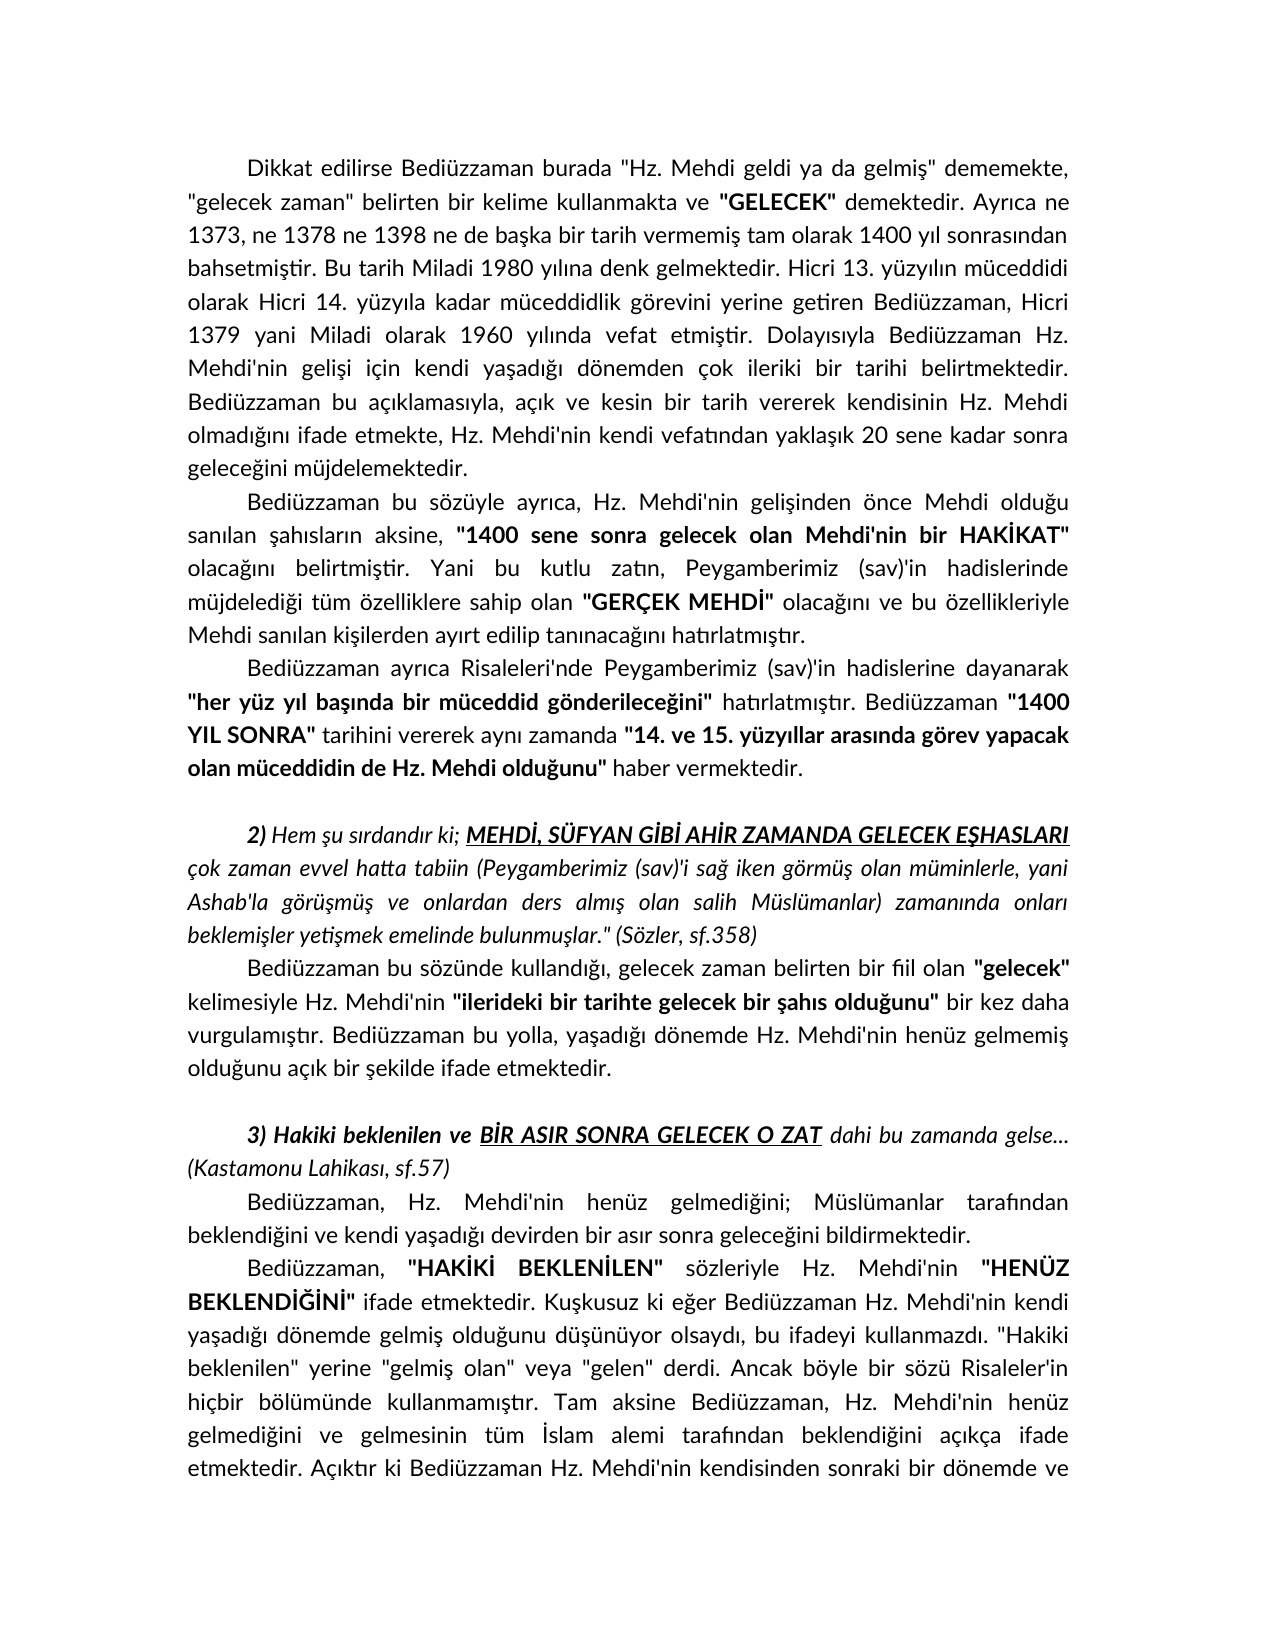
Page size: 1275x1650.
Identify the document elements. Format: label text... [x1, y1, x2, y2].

text Bediüzzaman, Hz. Mehdi'nin henüz gelmediğini; Müslümanlar tarafından beklendiğini ve kendi yaşadığı devirden bir asır sonra geleceğini bildirmektedir. [187, 1183, 1070, 1250]
text Bediüzzaman, "HAKİKİ BEKLENİLEN" sözleriyle Hz. Mehdi'nin "HENÜZ BEKLENDİĞİNİ" ifade etmektedir. Kuşkusuz ki eğer Bediüzzaman Hz. Mehdi'nin kendi yaşadığı dönemde gelmiş olduğunu düşünüyor olsaydı, bu ifadeyi kullanmazdı. "Hakiki beklenilen" yerine "gelmiş olan" veya "gelen" derdi. Ancak böyle bir sözü Risaleler'in hiçbir bölümünde kullanmamıştır. Tam aksine Bediüzzaman, Hz. Mehdi'nin henüz gelmediğini ve gelmesinin tüm İslam alemi tarafından beklendiğini açıkça ifade etmektedir. Açıktır ki Bediüzzaman Hz. Mehdi'nin kendisinden sonraki bir dönemde ve [187, 1250, 1070, 1483]
text Dikkat edilirse Bediüzzaman burada "Hz. Mehdi geldi ya da gelmiş" dememekte, "gelecek zaman" belirten bir kelime kullanmakta ve "GELECEK" demektedir. Ayrıca ne 1373, ne 1378 ne 1398 ne de başka bir tarih vermemiş tam olarak 1400 yıl sonrasından bahsetmiştir. Bu tarih Miladi 1980 yılına denk gelmektedir. Hicri 13. yüzyılın müceddidi olarak Hicri 14. yüzyıla kadar müceddidlik görevini yerine getiren Bediüzzaman, Hicri 1379 yani Miladi olarak 1960 yılında vefat etmiştir. Dolayısıyla Bediüzzaman Hz. Mehdi'nin gelişi için kendi yaşadığı dönemden çok ileriki bir tarihi belirtmektedir. Bediüzzaman bu açıklamasıyla, açık ve kesin bir tarih vererek kendisinin Hz. Mehdi olmadığını ifade etmekte, Hz. Mehdi'nin kendi vefatından yaklaşık 20 sene kadar sonra geleceğini müjdelemektedir. [187, 150, 1070, 483]
text Bediüzzaman bu sözüyle ayrıca, Hz. Mehdi'nin gelişinden önce Mehdi olduğu sanılan şahısların aksine, "1400 sene sonra gelecek olan Mehdi'nin bir HAKİKAT" olacağını belirtmiştir. Yani bu kutlu zatın, Peygamberimiz (sav)'in hadislerinde müjdelediği tüm özelliklere sahip olan "GERÇEK MEHDİ" olacağını ve bu özellikleriyle Mehdi sanılan kişilerden ayırt edilip tanınacağını hatırlatmıştır. [187, 483, 1070, 650]
text 3) Hakiki beklenilen ve BİR ASIR SONRA GELECEK O ZAT dahi bu zamanda gelse... (Kastamonu Lahikası, sf.57) [187, 1117, 1070, 1183]
text Bediüzzaman bu sözünde kullandığı, gelecek zaman belirten bir fiil olan "gelecek" kelimesiyle Hz. Mehdi'nin "ilerideki bir tarihte gelecek bir şahıs olduğunu" bir kez daha vurgulamıştır. Bediüzzaman bu yolla, yaşadığı dönemde Hz. Mehdi'nin henüz gelmemiş olduğunu açık bir şekilde ifade etmektedir. [187, 950, 1070, 1083]
text Bediüzzaman ayrıca Risaleleri'nde Peygamberimiz (sav)'in hadislerine dayanarak "her yüz yıl başında bir müceddid gönderileceğini" hatırlatmıştır. Bediüzzaman "1400 YIL SONRA" tarihini vererek aynı zamanda "14. ve 15. yüzyıllar arasında görev yapacak olan müceddidin de Hz. Mehdi olduğunu" haber vermektedir. [187, 650, 1070, 783]
text 2) Hem şu sırdandır ki; MEHDİ, SÜFYAN GİBİ AHİR ZAMANDA GELECEK EŞHASLARI çok zaman evvel hatta tabiin (Peygamberimiz (sav)'i sağ iken görmüş olan müminlerle, yani Ashab'la görüşmüş ve onlardan ders almış olan salih Müslümanlar) zamanında onları beklemişler yetişmek emelinde bulunmuşlar." (Sözler, sf.358) [187, 817, 1070, 950]
